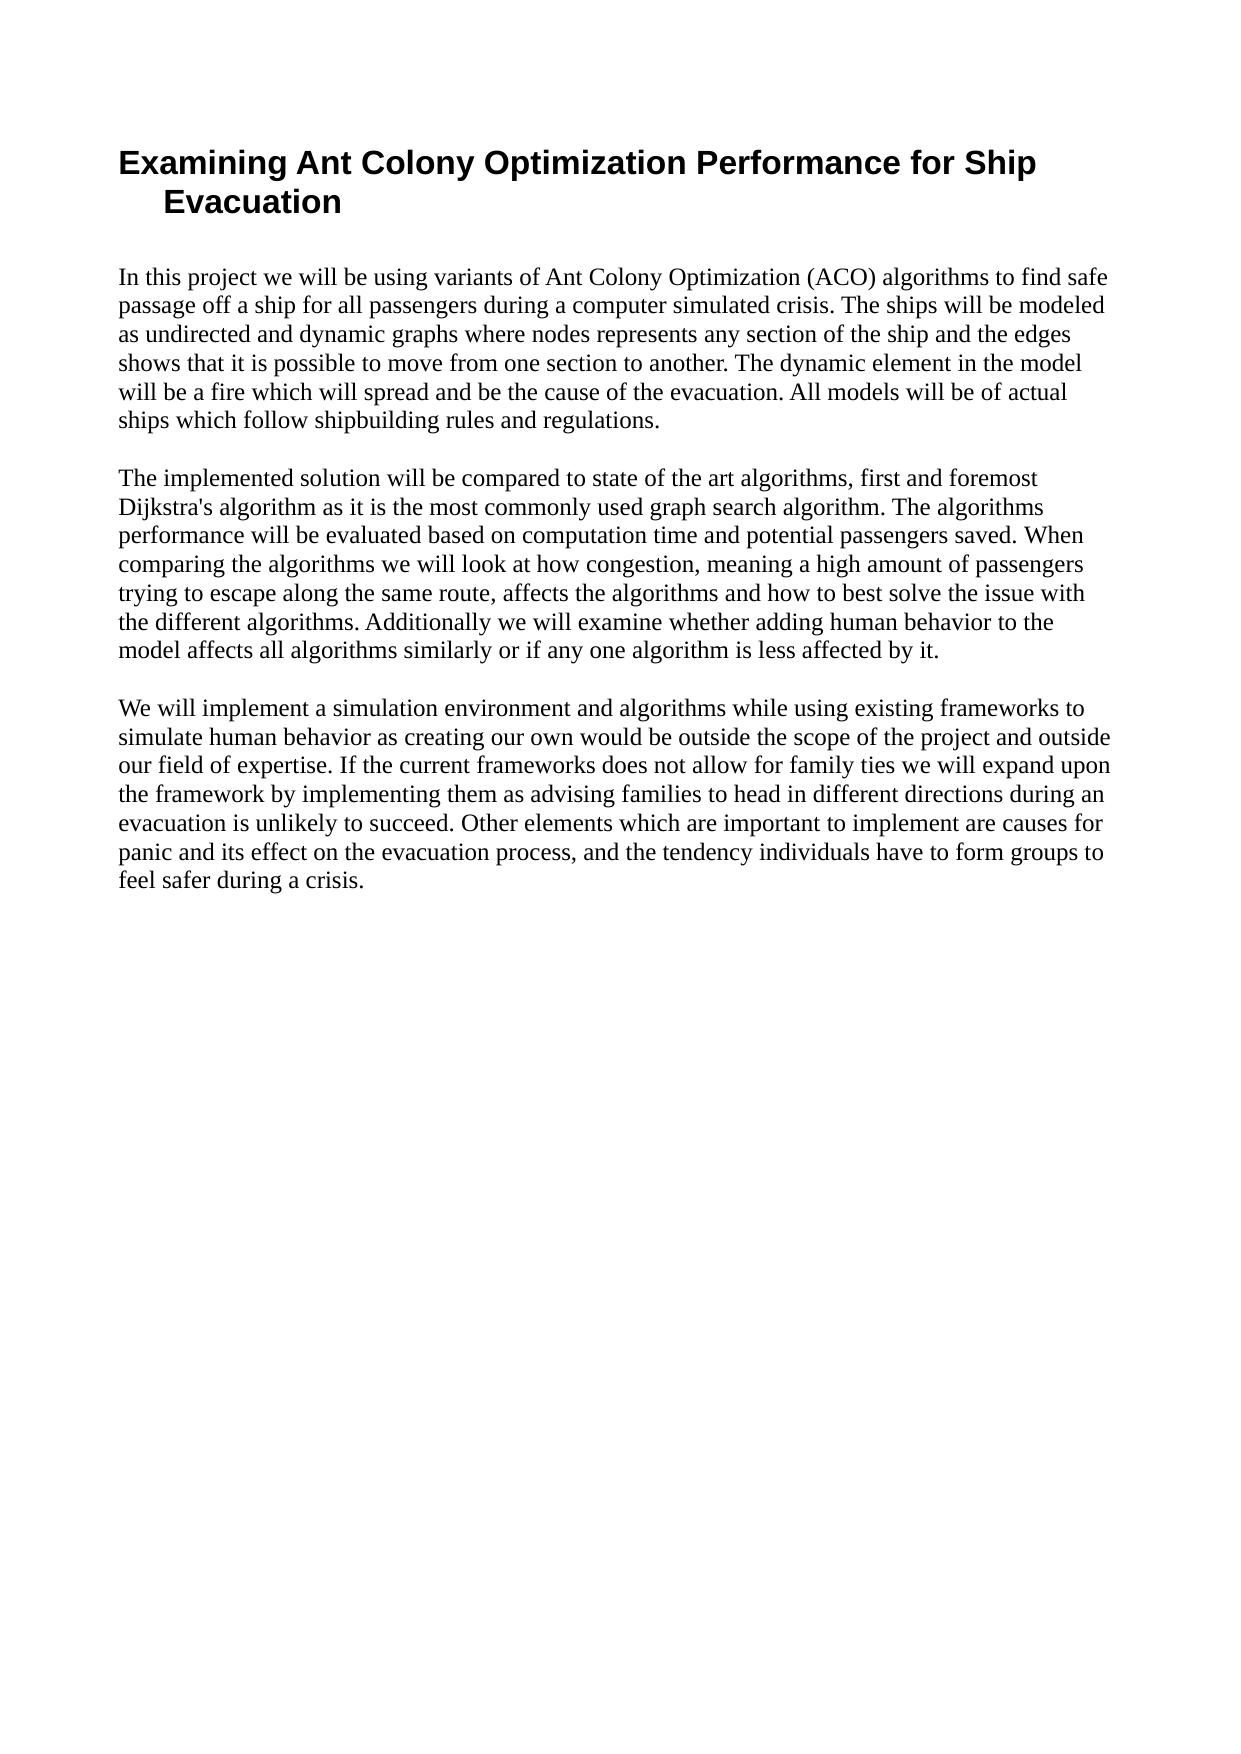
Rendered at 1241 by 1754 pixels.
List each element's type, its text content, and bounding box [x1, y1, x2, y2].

text We will implement a simulation environment and algorithms while using existing frameworks to simulate human behavior as creating our own would be outside the scope of the project and outside our field of expertise. If the current frameworks does not allow for family ties we will expand upon the framework by implementing them as advising families to head in different directions during an evacuation is unlikely to succeed. Other elements which are important to implement are causes for panic and its effect on the evacuation process, and the tendency individuals have to form groups to feel safer during a crisis. [118, 693, 1122, 894]
text The implemented solution will be compared to state of the art algorithms, first and foremost Dijkstra's algorithm as it is the most commonly used graph search algorithm. The algorithms performance will be evaluated based on computation time and potential passengers saved. When comparing the algorithms we will look at how congestion, meaning a high amount of passengers trying to escape along the same route, affects the algorithms and how to best solve the issue with the different algorithms. Additionally we will examine whether adding human behavior to the model affects all algorithms similarly or if any one algorithm is less affected by it. [118, 463, 1122, 664]
text In this project we will be using variants of Ant Colony Optimization (ACO) algorithms to find safe passage off a ship for all passengers during a computer simulated crisis. The ships will be modeled as undirected and dynamic graphs where nodes represents any section of the ship and the edges shows that it is possible to move from one section to another. The dynamic element in the model will be a fire which will spread and be the cause of the evacuation. All models will be of actual ships which follow shipbuilding rules and regulations. [118, 262, 1122, 434]
subtitle Examining Ant Colony Optimization Performance for Ship Evacuation [118, 143, 1122, 220]
